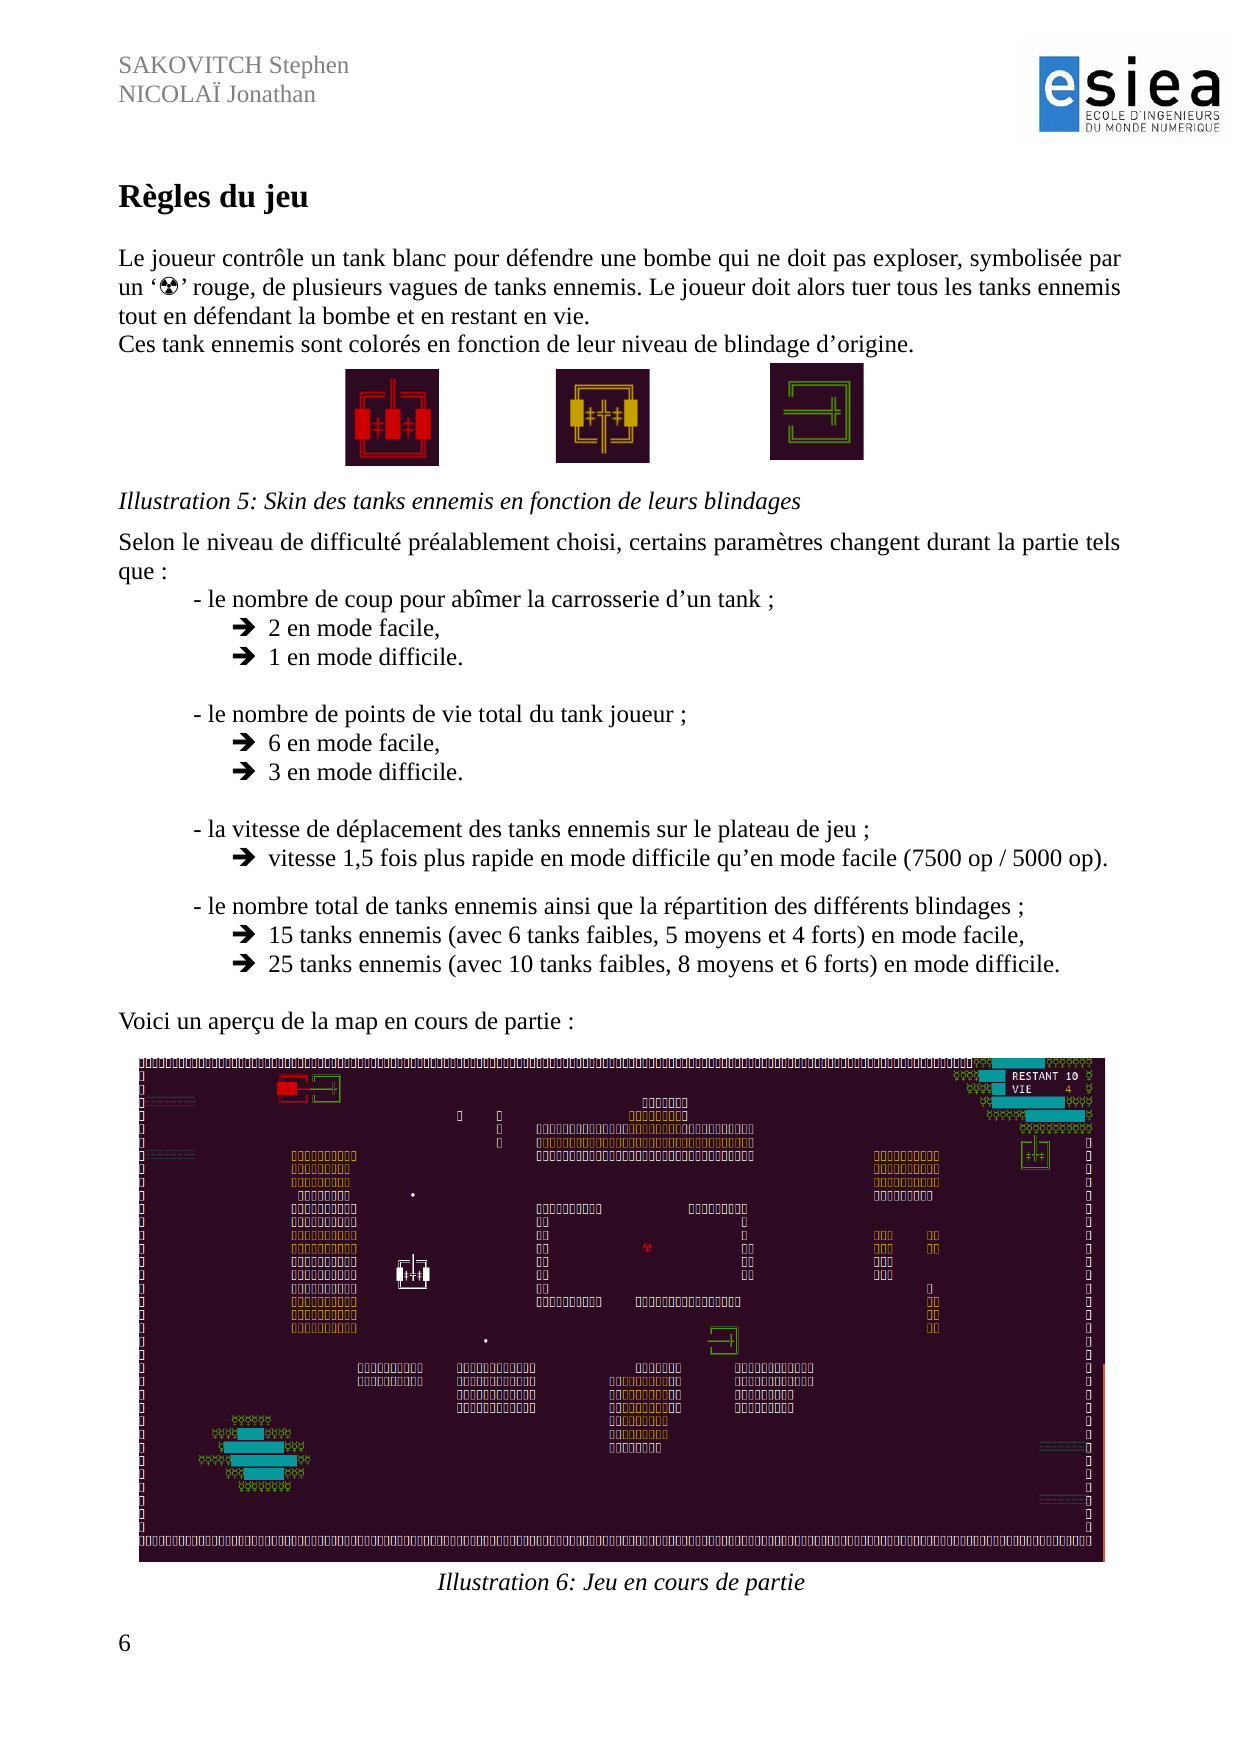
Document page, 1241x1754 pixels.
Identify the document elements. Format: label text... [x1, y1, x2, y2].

list vitesse 1,5 fois plus rapide en mode difficile qu’en mode facile (7500 op / 5000 op). [231, 843, 1122, 872]
text Le joueur contrôle un tank blanc pour défendre une bombe qui ne doit pas exploser, symbolisée par un ‘☢’ rouge, de plusieurs vagues de tanks ennemis. Le joueur doit alors tuer tous les tanks ennemis tout en défendant la bombe et en restant en vie. [118, 243, 1122, 329]
list 1 en mode difficile. [231, 642, 1122, 671]
text Selon le niveau de difficulté préalablement choisi, certains paramètres changent durant la partie tels que : [118, 527, 1122, 584]
list 25 tanks ennemis (avec 10 tanks faibles, 8 moyens et 6 forts) en mode difficile. [231, 949, 1122, 977]
picture [636, 376, 650, 463]
text - la vitesse de déplacement des tanks ennemis sur le plateau de jeu ; [118, 814, 1122, 843]
picture [345, 369, 363, 432]
picture [1020, 37, 1231, 145]
text Illustration 6: Jeu en cours de partie [139, 1562, 1105, 1596]
text Ces tank ennemis sont colorés en fonction de leur niveau de blindage d’origine. [118, 329, 1122, 358]
list 3 en mode difficile. [231, 757, 1122, 786]
text Règles du jeu [118, 176, 1122, 214]
list 6 en mode facile, [231, 728, 1122, 757]
text - le nombre de points de vie total du tank joueur ; [118, 699, 1122, 728]
text Illustration 5: Skin des tanks ennemis en fonction de leurs blindages [118, 486, 1122, 514]
picture [846, 363, 864, 460]
picture [139, 1058, 1106, 1562]
text [139, 1046, 1105, 1058]
list 15 tanks ennemis (avec 6 tanks faibles, 5 moyens et 4 forts) en mode facile, [231, 920, 1122, 949]
text Voici un aperçu de la map en cours de partie : [118, 1006, 1122, 1035]
list 2 en mode facile, [231, 613, 1122, 642]
text - le nombre total de tanks ennemis ainsi que la répartition des différents blindages ; [118, 891, 1122, 920]
text - le nombre de coup pour abîmer la carrosserie d’un tank ; [118, 584, 1122, 613]
